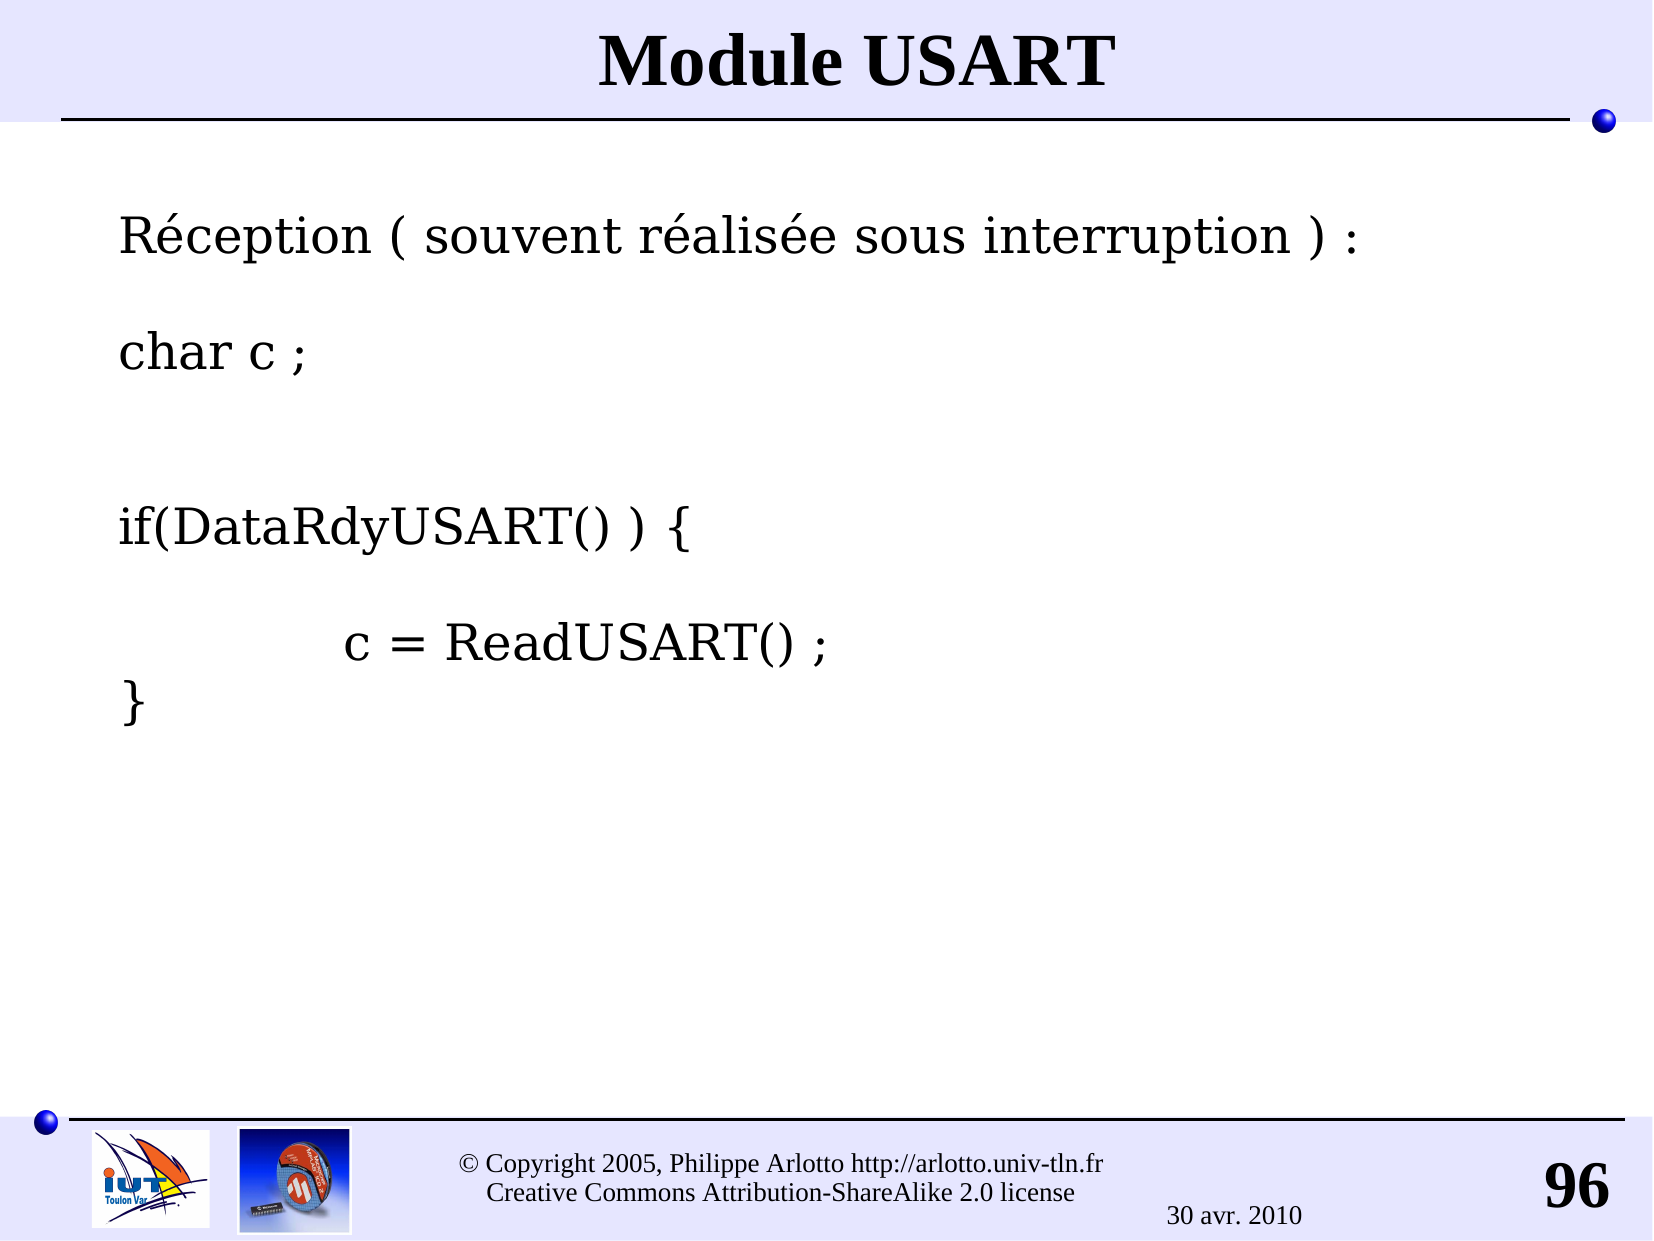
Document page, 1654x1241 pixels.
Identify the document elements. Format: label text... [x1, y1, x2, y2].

picture [237, 1126, 352, 1235]
title Module USART [95, 11, 1585, 110]
text_box Réception ( souvent réalisée sous interruption ) : char c ; if(DataRdyUSART() ) { c = ReadUSART() ; } [118, 206, 1361, 848]
